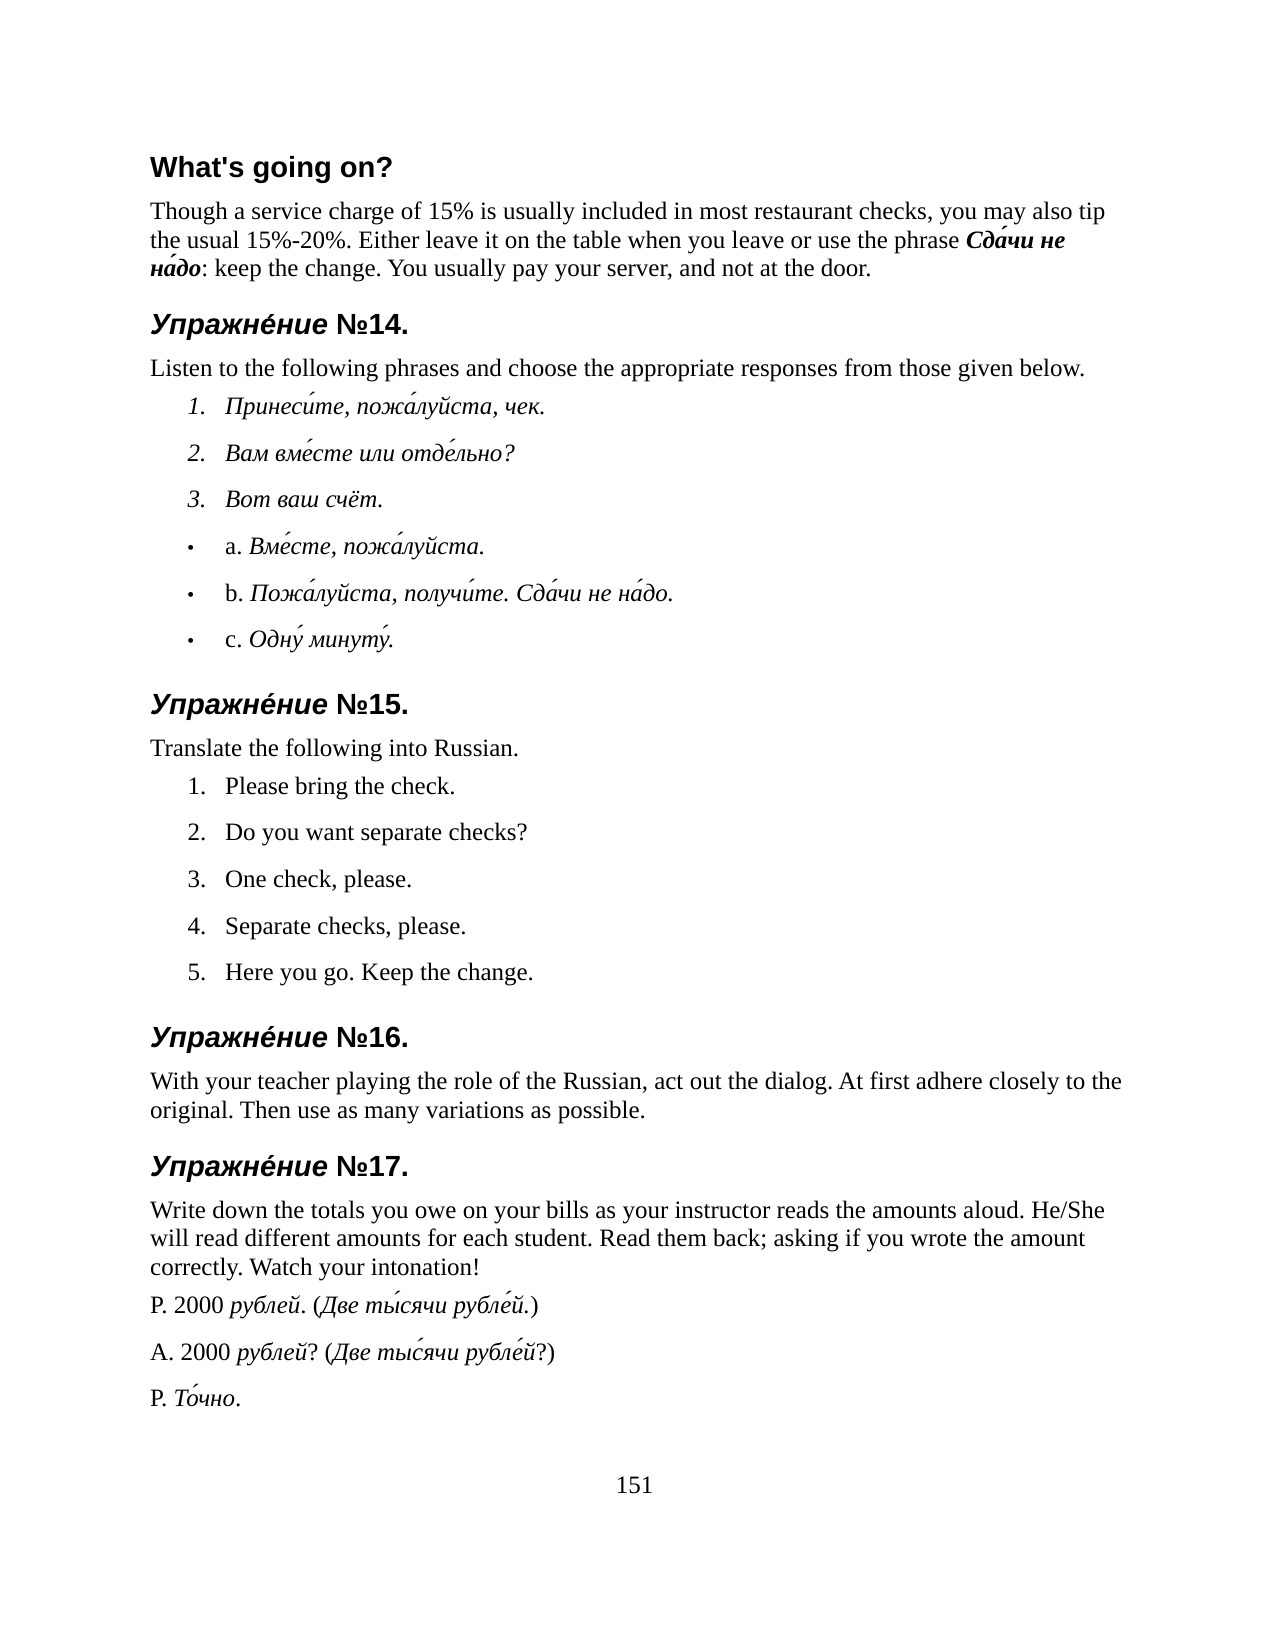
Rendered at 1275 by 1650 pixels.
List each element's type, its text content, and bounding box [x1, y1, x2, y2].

text Though a service charge of 15% is usually included in most restaurant checks, you may also tip the usual 15%-20%. Either leave it on the table when you leave or use the phrase Сда́чи не на́до: keep the change. You usually pay your server, and not at the door. [150, 196, 1125, 282]
subtitle Упражне́ние №17. [150, 1149, 1125, 1182]
list b. Пожа́луйста, получи́те. Сда́чи не на́до. [187, 578, 1125, 606]
text P. 2000 рублей. (Две ты́сячи рубле́й.) [150, 1290, 1125, 1319]
text Write down the totals you owe on your bills as your instructor reads the amounts aloud. Не/She will read different amounts for each student. Read them back; asking if you wrote the amount correctly. Watch your intonation! [150, 1195, 1125, 1281]
text With your teacher playing the role of the Russian, act out the dialog. At first adhere closely to the original. Then use as many variations as possible. [150, 1066, 1125, 1124]
list Вот ваш счёт. [187, 484, 1125, 513]
list Please bring the check. [187, 771, 1125, 799]
text Translate the following into Russian. [150, 733, 1125, 762]
subtitle What's going on? [150, 150, 1125, 183]
subtitle Упражне́ние №14. [150, 307, 1125, 341]
list One check, please. [187, 864, 1125, 893]
list Вам вме́сте или отде́льно? [187, 438, 1125, 466]
text Р. То́чно. [150, 1383, 1125, 1412]
text Listen to the following phrases and choose the appropriate responses from those given below. [150, 353, 1125, 382]
list Do you want separate checks? [187, 817, 1125, 846]
list Here you go. Keep the change. [187, 957, 1125, 986]
text А. 2000 рублей? (Две тыс́ячи рубле́й?) [150, 1337, 1125, 1365]
list a. Вме́сте, пожа́луйста. [187, 531, 1125, 560]
list Принеси́те, пожа́луйста, чек. [187, 391, 1125, 420]
list Separate checks, please. [187, 911, 1125, 939]
subtitle Упражне́ние №16. [150, 1020, 1125, 1054]
subtitle Упражне́ние №15. [150, 687, 1125, 721]
list c. Одну́ минуту́. [187, 624, 1125, 653]
